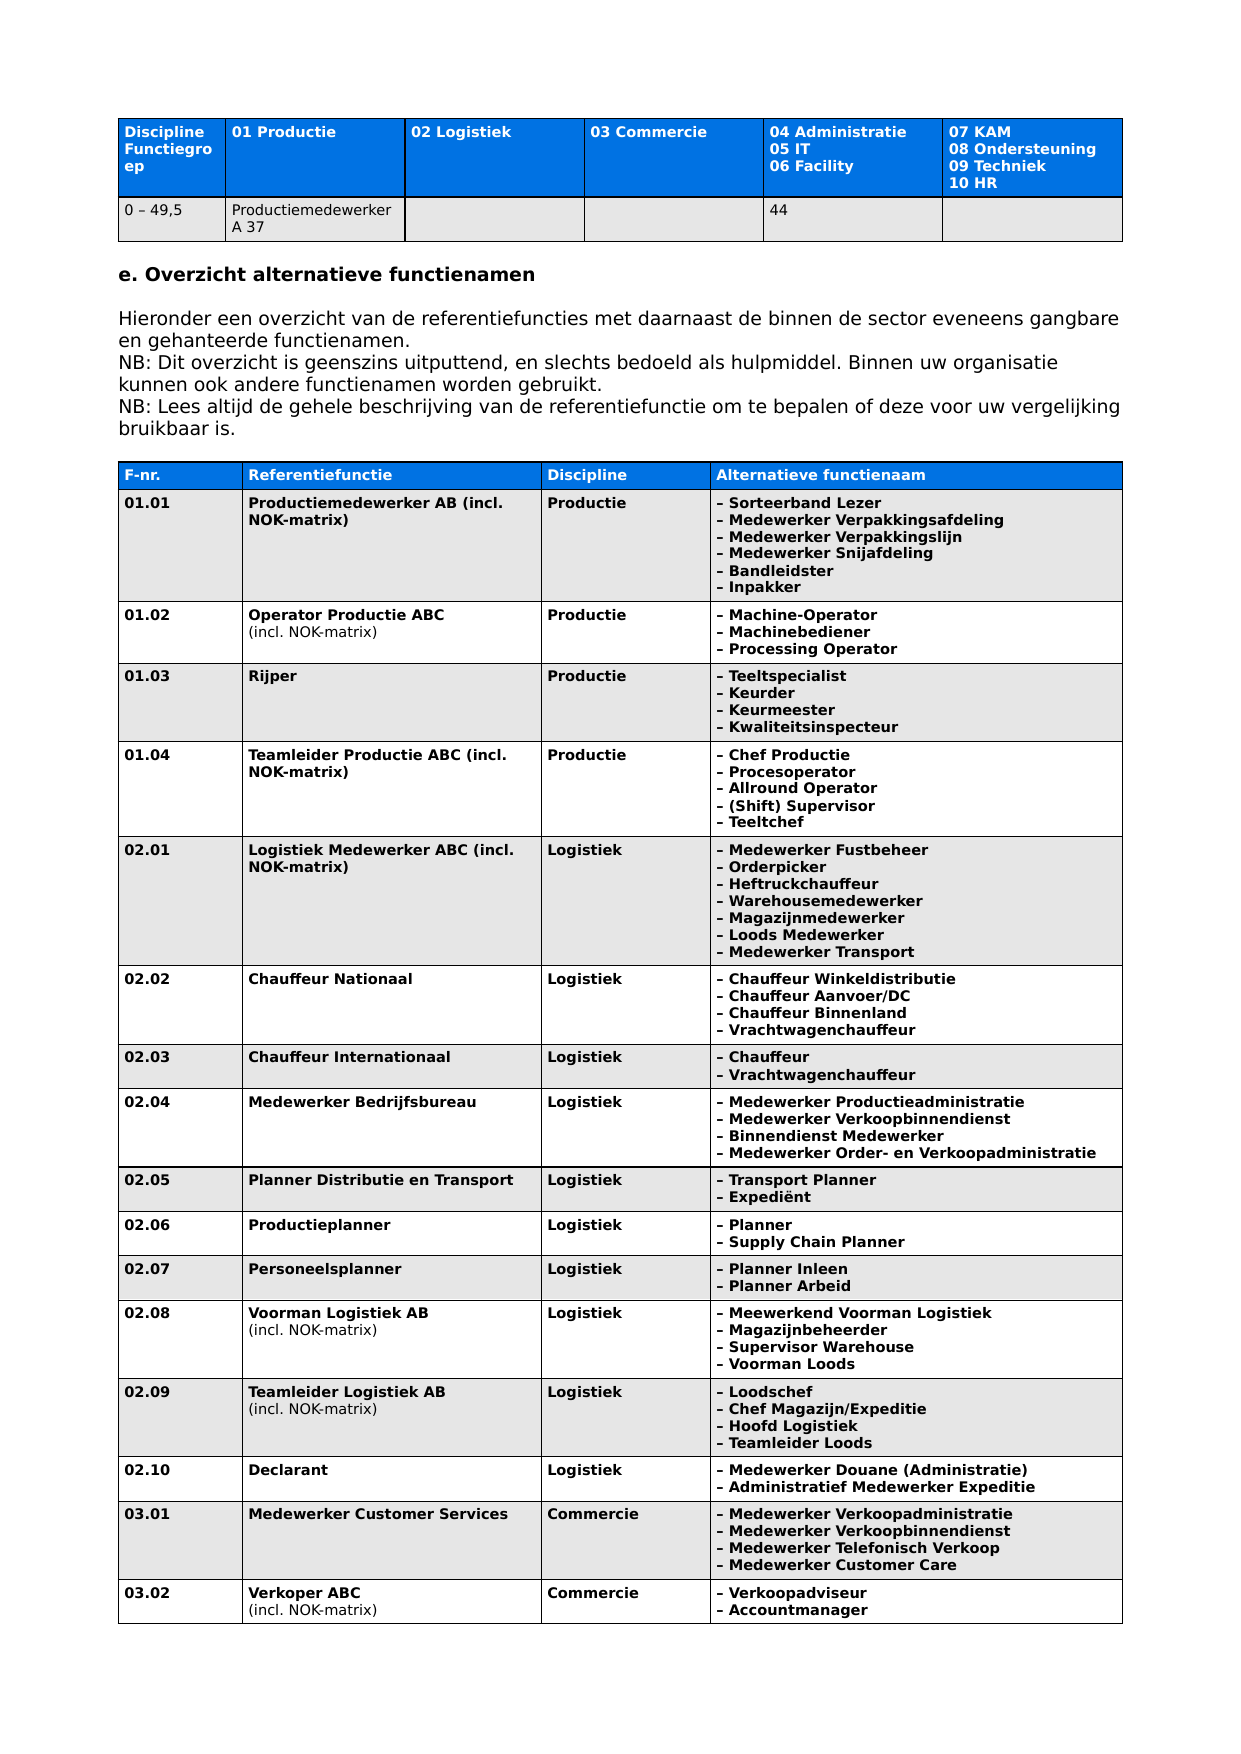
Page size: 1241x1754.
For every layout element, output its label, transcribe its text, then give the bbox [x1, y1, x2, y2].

table_cell – Verkoopadviseur – Accountmanager [711, 1580, 1122, 1623]
table_cell Productie [542, 602, 710, 662]
table_cell Teamleider Productie ABC (incl. NOK-matrix) [243, 742, 541, 836]
table_cell Logistiek [542, 1457, 710, 1501]
table_cell – Meewerkend Voorman Logistiek – Magazijnbeheerder – Supervisor Warehouse – Voorman Loods [711, 1301, 1122, 1378]
text NB: Dit overzicht is geenszins uitputtend, en slechts bedoeld als hulpmiddel. Binnen uw organisatie kunnen ook andere functienamen worden gebruikt. [118, 352, 1122, 396]
table_cell Productiemedewerker AB (incl. NOK-matrix) [243, 490, 541, 601]
table_header 02 Logistiek [406, 119, 584, 196]
table_cell Voorman Logistiek AB (incl. NOK-matrix) [243, 1301, 541, 1378]
table_cell Chauffeur Internationaal [243, 1045, 541, 1088]
table_cell – Teeltspecialist – Keurder – Keurmeester – Kwaliteitsinspecteur [711, 664, 1122, 741]
table_cell Logistiek Medewerker ABC (incl. NOK-matrix) [243, 837, 541, 965]
table_cell 02.02 [119, 966, 242, 1044]
table_cell Personeelsplanner [243, 1256, 541, 1299]
table_cell Logistiek [542, 837, 710, 965]
table_cell – Machine-Operator – Machinebediener – Processing Operator [711, 602, 1122, 662]
table_cell – Chef Productie – Procesoperator – Allround Operator – (Shift) Supervisor – Teeltchef [711, 742, 1122, 836]
table_cell [585, 198, 763, 241]
table_cell Productieplanner [243, 1212, 541, 1255]
table_header 01 Productie [226, 119, 404, 196]
table_cell Commercie [542, 1502, 710, 1579]
text NB: Lees altijd de gehele beschrijving van de referentiefunctie om te bepalen of deze voor uw vergelijking bruikbaar is. [118, 396, 1122, 439]
table_cell Logistiek [542, 966, 710, 1044]
table_cell Chauffeur Nationaal [243, 966, 541, 1044]
table_cell Logistiek [542, 1089, 710, 1166]
table_cell – Loodschef – Chef Magazijn/Expeditie – Hoofd Logistiek – Teamleider Loods [711, 1379, 1122, 1456]
subtitle e. Overzicht alternatieve functienamen [118, 264, 1122, 286]
table_cell 01.02 [119, 602, 242, 662]
table_cell Logistiek [542, 1256, 710, 1299]
table_cell Logistiek [542, 1045, 710, 1088]
table_header Alternatieve functienaam [711, 463, 1122, 489]
table_cell Productie [542, 742, 710, 836]
table_cell Commercie [542, 1580, 710, 1623]
table_cell 01.04 [119, 742, 242, 836]
table_cell 02.10 [119, 1457, 242, 1501]
table_cell [406, 198, 584, 241]
table_cell 0 – 49,5 [119, 198, 225, 241]
table_cell 02.07 [119, 1256, 242, 1299]
table_cell 02.03 [119, 1045, 242, 1088]
table_header F-nr. [119, 463, 242, 489]
table_cell 01.01 [119, 490, 242, 601]
table_cell – Medewerker Productieadministratie – Medewerker Verkoopbinnendienst – Binnendienst Medewerker – Medewerker Order- en Verkoopadministratie [711, 1089, 1122, 1166]
table_cell 02.08 [119, 1301, 242, 1378]
table_cell – Medewerker Verkoopadministratie – Medewerker Verkoopbinnendienst – Medewerker Telefonisch Verkoop – Medewerker Customer Care [711, 1502, 1122, 1579]
text Hieronder een overzicht van de referentiefuncties met daarnaast de binnen de sector eveneens gangbare en gehanteerde functienamen. [118, 308, 1122, 352]
table_cell Planner Distributie en Transport [243, 1168, 541, 1211]
table_cell Logistiek [542, 1168, 710, 1211]
table_header 07 KAM 08 Ondersteuning 09 Techniek 10 HR [943, 119, 1122, 196]
table_cell – Medewerker Douane (Administratie) – Administratief Medewerker Expeditie [711, 1457, 1122, 1501]
table_cell – Planner – Supply Chain Planner [711, 1212, 1122, 1255]
table_cell Teamleider Logistiek AB (incl. NOK-matrix) [243, 1379, 541, 1456]
table_cell Logistiek [542, 1301, 710, 1378]
table_cell – Medewerker Fustbeheer – Orderpicker – Heftruckchauffeur – Warehousemedewerker – Magazijnmedewerker – Loods Medewerker – Medewerker Transport [711, 837, 1122, 965]
table_cell 02.05 [119, 1168, 242, 1211]
table_cell – Transport Planner – Expediënt [711, 1168, 1122, 1211]
table_cell Logistiek [542, 1212, 710, 1255]
table_cell – Sorteerband Lezer – Medewerker Verpakkingsafdeling – Medewerker Verpakkingslijn – Medewerker Snijafdeling – Bandleidster – Inpakker [711, 490, 1122, 601]
table_cell 01.03 [119, 664, 242, 741]
table_cell Medewerker Bedrijfsbureau [243, 1089, 541, 1166]
table_cell 44 [764, 198, 942, 241]
table_cell 02.04 [119, 1089, 242, 1166]
table_cell Productie [542, 664, 710, 741]
table_cell 03.02 [119, 1580, 242, 1623]
table_cell Productie [542, 490, 710, 601]
table_cell 02.01 [119, 837, 242, 965]
table_cell – Chauffeur – Vrachtwagenchauffeur [711, 1045, 1122, 1088]
table_cell 02.09 [119, 1379, 242, 1456]
table_cell Productiemedewerker A 37 [226, 198, 404, 241]
table_header 03 Commercie [585, 119, 763, 196]
table_cell Logistiek [542, 1379, 710, 1456]
table_header 04 Administratie 05 IT 06 Facility [764, 119, 942, 196]
table_cell Operator Productie ABC (incl. NOK-matrix) [243, 602, 541, 662]
table_cell 03.01 [119, 1502, 242, 1579]
table_cell Declarant [243, 1457, 541, 1501]
table_header Referentiefunctie [243, 463, 541, 489]
table_header Discipline [542, 463, 710, 489]
table_cell Medewerker Customer Services [243, 1502, 541, 1579]
table_cell Rijper [243, 664, 541, 741]
table_cell [943, 198, 1122, 241]
table_cell Verkoper ABC (incl. NOK-matrix) [243, 1580, 541, 1623]
table_cell – Planner Inleen – Planner Arbeid [711, 1256, 1122, 1299]
table_cell 02.06 [119, 1212, 242, 1255]
table_cell – Chauffeur Winkeldistributie – Chauffeur Aanvoer/DC – Chauffeur Binnenland – Vrachtwagenchauffeur [711, 966, 1122, 1044]
table_header Discipline Functiegroep [119, 119, 225, 196]
